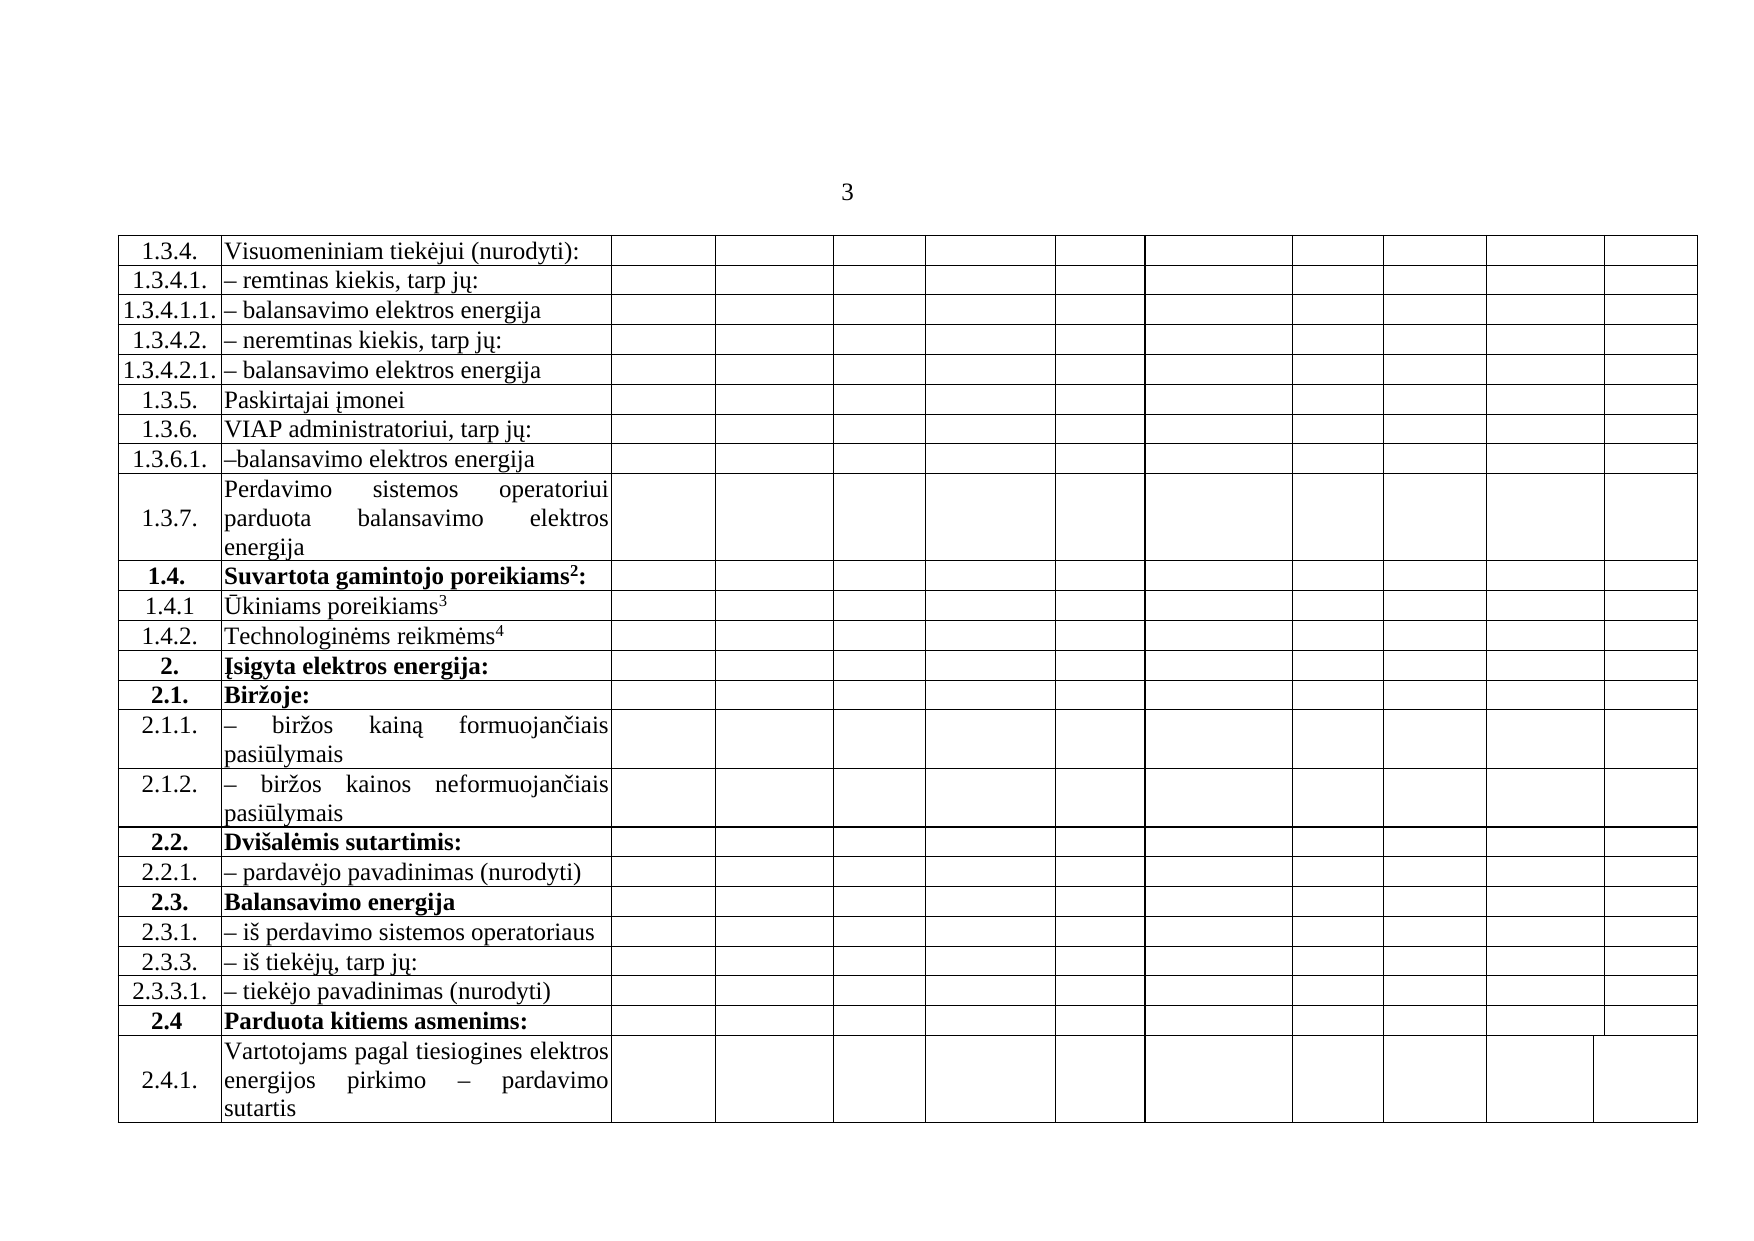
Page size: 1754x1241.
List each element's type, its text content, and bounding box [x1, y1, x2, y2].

table_cell [1384, 415, 1486, 443]
table_cell – pardavėjo pavadinimas (nurodyti) [222, 857, 611, 886]
table_cell [1384, 887, 1486, 916]
table_cell [1605, 681, 1697, 709]
table_cell [834, 474, 925, 560]
table_cell [716, 681, 833, 709]
table_cell [926, 887, 1055, 916]
table_cell [1056, 887, 1144, 916]
table_cell [1056, 769, 1144, 826]
table_cell [834, 887, 925, 916]
table_cell [1384, 591, 1486, 620]
table_cell [1293, 355, 1383, 384]
table_cell 2.1. [119, 681, 221, 709]
table_cell [1605, 887, 1697, 916]
table_cell [1487, 474, 1604, 560]
table_cell [1487, 385, 1604, 413]
table_cell 1.3.4.2. [119, 325, 221, 354]
table_cell [1056, 295, 1144, 324]
table_cell [1293, 591, 1383, 620]
table_cell [612, 325, 715, 354]
table_cell [926, 236, 1055, 264]
table_cell [1146, 591, 1292, 620]
table_cell [1487, 828, 1604, 856]
table_cell [716, 591, 833, 620]
table_cell [1384, 828, 1486, 856]
table_cell 2.2.1. [119, 857, 221, 886]
table_cell 1.3.4.1. [119, 266, 221, 294]
table_cell [834, 325, 925, 354]
table_cell VIAP administratoriui, tarp jų: [222, 415, 611, 443]
table_cell Visuomeniniam tiekėjui (nurodyti): [222, 236, 611, 264]
table_cell – balansavimo elektros energija [222, 355, 611, 384]
table_cell [1056, 976, 1144, 1005]
table_cell [1605, 769, 1697, 826]
table_cell [1293, 917, 1383, 946]
table_cell 2.4.1. [119, 1036, 221, 1122]
table_cell [1146, 1006, 1292, 1035]
table_cell [1605, 1006, 1697, 1035]
table_cell [926, 947, 1055, 975]
table_cell [1605, 266, 1697, 294]
table_cell [1487, 681, 1604, 709]
table_cell [1605, 415, 1697, 443]
table_cell [926, 917, 1055, 946]
table_cell [1146, 857, 1292, 886]
table_cell [834, 621, 925, 650]
table_cell [1056, 591, 1144, 620]
table_cell [834, 917, 925, 946]
table_cell [1146, 828, 1292, 856]
table_cell [612, 887, 715, 916]
table_cell [612, 769, 715, 826]
table_cell [1293, 415, 1383, 443]
table_cell [926, 295, 1055, 324]
table_cell 2.4 [119, 1006, 221, 1035]
table_cell [1293, 325, 1383, 354]
table_cell [1487, 325, 1604, 354]
table_cell Perdavimo sistemos operatoriui parduota balansavimo elektros energija [222, 474, 611, 560]
table_cell [716, 295, 833, 324]
table_cell [716, 976, 833, 1005]
table_cell [1605, 591, 1697, 620]
table_cell [1384, 325, 1486, 354]
table_cell [612, 266, 715, 294]
table_cell [1146, 887, 1292, 916]
table_cell [926, 444, 1055, 473]
table_cell Biržoje: [222, 681, 611, 709]
table_cell [1056, 474, 1144, 560]
table_cell [1384, 474, 1486, 560]
table_cell 1.4.1 [119, 591, 221, 620]
table_cell [1384, 266, 1486, 294]
table_cell [834, 976, 925, 1005]
table_cell [834, 828, 925, 856]
table_cell [1384, 444, 1486, 473]
table_cell – tiekėjo pavadinimas (nurodyti) [222, 976, 611, 1005]
table_cell [1293, 621, 1383, 650]
table_cell [612, 355, 715, 384]
table_cell [1293, 828, 1383, 856]
table_cell [926, 561, 1055, 590]
table_cell [834, 710, 925, 768]
table_cell [1056, 681, 1144, 709]
table_cell [612, 444, 715, 473]
table_cell [926, 385, 1055, 413]
table_cell [834, 681, 925, 709]
table_cell [1487, 1036, 1593, 1122]
table_cell [1293, 236, 1383, 264]
table_cell [716, 621, 833, 650]
table_cell [1146, 325, 1292, 354]
table_cell [1384, 681, 1486, 709]
table_cell [1056, 1036, 1144, 1122]
table_cell [1146, 621, 1292, 650]
table_cell [1056, 651, 1144, 679]
table_cell 1.3.4.2.1. [119, 355, 221, 384]
table_cell [1293, 887, 1383, 916]
table_cell [1146, 474, 1292, 560]
table_cell [1384, 976, 1486, 1005]
table_cell [1487, 769, 1604, 826]
table_cell [1146, 1036, 1292, 1122]
table_cell [834, 857, 925, 886]
table_cell [834, 651, 925, 679]
table_cell [612, 681, 715, 709]
table_cell [1384, 561, 1486, 590]
table_cell [1605, 325, 1697, 354]
table_cell [1605, 295, 1697, 324]
table_cell [1056, 444, 1144, 473]
table_cell 2.3.1. [119, 917, 221, 946]
table_cell [926, 857, 1055, 886]
table_cell Įsigyta elektros energija: [222, 651, 611, 679]
table_cell 1.3.6. [119, 415, 221, 443]
table_cell [1146, 976, 1292, 1005]
table_cell [834, 295, 925, 324]
table_cell [926, 621, 1055, 650]
table_cell [1146, 710, 1292, 768]
table_cell [1605, 976, 1697, 1005]
table_cell [716, 769, 833, 826]
table_cell [716, 917, 833, 946]
table_cell [612, 295, 715, 324]
table_cell [1605, 621, 1697, 650]
table_cell [834, 561, 925, 590]
table_cell [1293, 295, 1383, 324]
table_cell [1146, 769, 1292, 826]
table_cell [1293, 947, 1383, 975]
table_cell Dvišalėmis sutartimis: [222, 828, 611, 856]
table_cell [1056, 621, 1144, 650]
table_cell [1146, 385, 1292, 413]
table_cell 1.3.4. [119, 236, 221, 264]
table_cell 2.1.2. [119, 769, 221, 826]
table_cell [926, 355, 1055, 384]
table_cell [834, 415, 925, 443]
table_cell [1146, 415, 1292, 443]
table_cell – biržos kainą formuojančiais pasiūlymais [222, 710, 611, 768]
table_cell [716, 474, 833, 560]
table_cell [716, 444, 833, 473]
table_cell [1293, 857, 1383, 886]
table_cell [834, 266, 925, 294]
table_cell – iš tiekėjų, tarp jų: [222, 947, 611, 975]
table_cell [1384, 236, 1486, 264]
table_cell [1293, 651, 1383, 679]
table_cell [1293, 1006, 1383, 1035]
table_cell [1605, 355, 1697, 384]
table_cell Vartotojams pagal tiesiogines elektros energijos pirkimo ‒ pardavimo sutartis [222, 1036, 611, 1122]
table_cell [1293, 1036, 1383, 1122]
table_cell [1487, 295, 1604, 324]
table_cell [1056, 561, 1144, 590]
table_cell [1487, 355, 1604, 384]
table_cell [926, 651, 1055, 679]
table_cell [1146, 561, 1292, 590]
table_cell [1487, 710, 1604, 768]
table_cell [1605, 651, 1697, 679]
table_cell [1605, 474, 1697, 560]
table_cell [1056, 1006, 1144, 1035]
table_cell [926, 710, 1055, 768]
table_cell [1384, 947, 1486, 975]
table_cell 1.4. [119, 561, 221, 590]
table_cell [834, 1036, 925, 1122]
table_cell – biržos kainos neformuojančiais pasiūlymais [222, 769, 611, 826]
table_cell [1384, 769, 1486, 826]
table_cell [1146, 651, 1292, 679]
table_cell [1384, 355, 1486, 384]
table_cell [1293, 444, 1383, 473]
table_cell [1605, 917, 1697, 946]
table_cell [716, 857, 833, 886]
table_cell [716, 651, 833, 679]
table_cell [1293, 976, 1383, 1005]
table_cell [716, 710, 833, 768]
table_cell [612, 917, 715, 946]
table_cell [612, 947, 715, 975]
table_cell [1487, 857, 1604, 886]
table_cell [926, 591, 1055, 620]
table_cell [834, 355, 925, 384]
table_cell [716, 947, 833, 975]
table_cell 2. [119, 651, 221, 679]
table_cell [1384, 917, 1486, 946]
table_cell [1293, 385, 1383, 413]
table_cell – balansavimo elektros energija [222, 295, 611, 324]
table_cell [926, 1006, 1055, 1035]
table_cell [926, 266, 1055, 294]
table_cell [716, 415, 833, 443]
table_cell [1594, 1036, 1697, 1122]
table_cell [1146, 917, 1292, 946]
table_cell Paskirtajai įmonei [222, 385, 611, 413]
table_cell [1487, 561, 1604, 590]
table_cell [1293, 769, 1383, 826]
table_cell 2.3. [119, 887, 221, 916]
table_cell [612, 621, 715, 650]
table_cell Balansavimo energija [222, 887, 611, 916]
table_cell [834, 769, 925, 826]
table_cell [834, 444, 925, 473]
table_cell [716, 1036, 833, 1122]
table_cell [1293, 710, 1383, 768]
table_cell 2.2. [119, 828, 221, 856]
table_cell [1487, 1006, 1604, 1035]
table_cell 1.3.4.1.1. [119, 295, 221, 324]
table_cell [1056, 947, 1144, 975]
table_cell [1293, 474, 1383, 560]
table_cell [1487, 415, 1604, 443]
table_cell [1487, 976, 1604, 1005]
table_cell [1293, 266, 1383, 294]
table_cell [612, 976, 715, 1005]
table_cell [1056, 828, 1144, 856]
table_cell [612, 1006, 715, 1035]
table_cell –balansavimo elektros energija [222, 444, 611, 473]
table_cell [612, 591, 715, 620]
table_cell [1056, 385, 1144, 413]
table_cell [1487, 621, 1604, 650]
table_cell [612, 1036, 715, 1122]
table_cell [612, 651, 715, 679]
table_cell [1146, 355, 1292, 384]
table_cell [1605, 710, 1697, 768]
table_cell [1146, 236, 1292, 264]
table_cell [1384, 1006, 1486, 1035]
table_cell [716, 236, 833, 264]
table_cell [612, 561, 715, 590]
table_cell [716, 561, 833, 590]
table_cell [1056, 710, 1144, 768]
table_cell 1.3.7. [119, 474, 221, 560]
table_cell [1605, 561, 1697, 590]
table_cell [1487, 887, 1604, 916]
table_cell Ūkiniams poreikiams3 [222, 591, 611, 620]
table_cell [716, 887, 833, 916]
table_cell [1384, 621, 1486, 650]
table_cell [926, 415, 1055, 443]
table_cell [926, 1036, 1055, 1122]
table_cell Suvartota gamintojo poreikiams2: [222, 561, 611, 590]
table_cell [1293, 681, 1383, 709]
table_cell [834, 947, 925, 975]
table_cell 2.3.3. [119, 947, 221, 975]
table_cell [1384, 651, 1486, 679]
table_cell [1487, 444, 1604, 473]
table_cell [926, 828, 1055, 856]
table_cell [1384, 295, 1486, 324]
table_cell [1605, 947, 1697, 975]
table_cell [612, 385, 715, 413]
table_cell [1605, 828, 1697, 856]
table_cell [1487, 236, 1604, 264]
table_cell [1056, 917, 1144, 946]
table_cell 2.1.1. [119, 710, 221, 768]
table_cell [1605, 857, 1697, 886]
table_cell [716, 266, 833, 294]
table_cell [1487, 947, 1604, 975]
table_cell [834, 591, 925, 620]
table_cell [1056, 857, 1144, 886]
table_cell [1056, 266, 1144, 294]
table_cell [1605, 385, 1697, 413]
table_cell [1056, 236, 1144, 264]
table_cell 2.3.3.1. [119, 976, 221, 1005]
table_cell [1146, 681, 1292, 709]
table_cell [926, 769, 1055, 826]
table_cell – remtinas kiekis, tarp jų: [222, 266, 611, 294]
table_cell [1146, 444, 1292, 473]
table_cell [1056, 325, 1144, 354]
table_cell 1.3.6.1. [119, 444, 221, 473]
table_cell [1056, 415, 1144, 443]
table_cell [1384, 857, 1486, 886]
table_cell [1487, 917, 1604, 946]
table_cell [612, 857, 715, 886]
table_cell [1487, 651, 1604, 679]
table_cell [926, 976, 1055, 1005]
table_cell Technologinėms reikmėms4 [222, 621, 611, 650]
table_cell [612, 828, 715, 856]
table_cell [612, 474, 715, 560]
table_cell – neremtinas kiekis, tarp jų: [222, 325, 611, 354]
table_cell [1146, 947, 1292, 975]
table_cell [926, 474, 1055, 560]
table_cell [1146, 266, 1292, 294]
table_cell [612, 415, 715, 443]
table_cell [1056, 355, 1144, 384]
table_cell [1384, 1036, 1486, 1122]
table_cell [1487, 266, 1604, 294]
table_cell [1384, 710, 1486, 768]
table_cell [1605, 236, 1697, 264]
table_cell [612, 710, 715, 768]
table_cell [1487, 591, 1604, 620]
table_cell Parduota kitiems asmenims: [222, 1006, 611, 1035]
table_cell [612, 236, 715, 264]
table_cell [834, 1006, 925, 1035]
table_cell [834, 385, 925, 413]
table_cell [716, 1006, 833, 1035]
table_cell [716, 355, 833, 384]
table_cell [1293, 561, 1383, 590]
table_cell [1384, 385, 1486, 413]
table_cell [926, 325, 1055, 354]
table_cell [716, 385, 833, 413]
table_cell – iš perdavimo sistemos operatoriaus [222, 917, 611, 946]
table_cell 1.3.5. [119, 385, 221, 413]
table_cell [716, 325, 833, 354]
table_cell [834, 236, 925, 264]
table_cell [1605, 444, 1697, 473]
table_cell 1.4.2. [119, 621, 221, 650]
table_cell [1146, 295, 1292, 324]
table_cell [716, 828, 833, 856]
table_cell [926, 681, 1055, 709]
